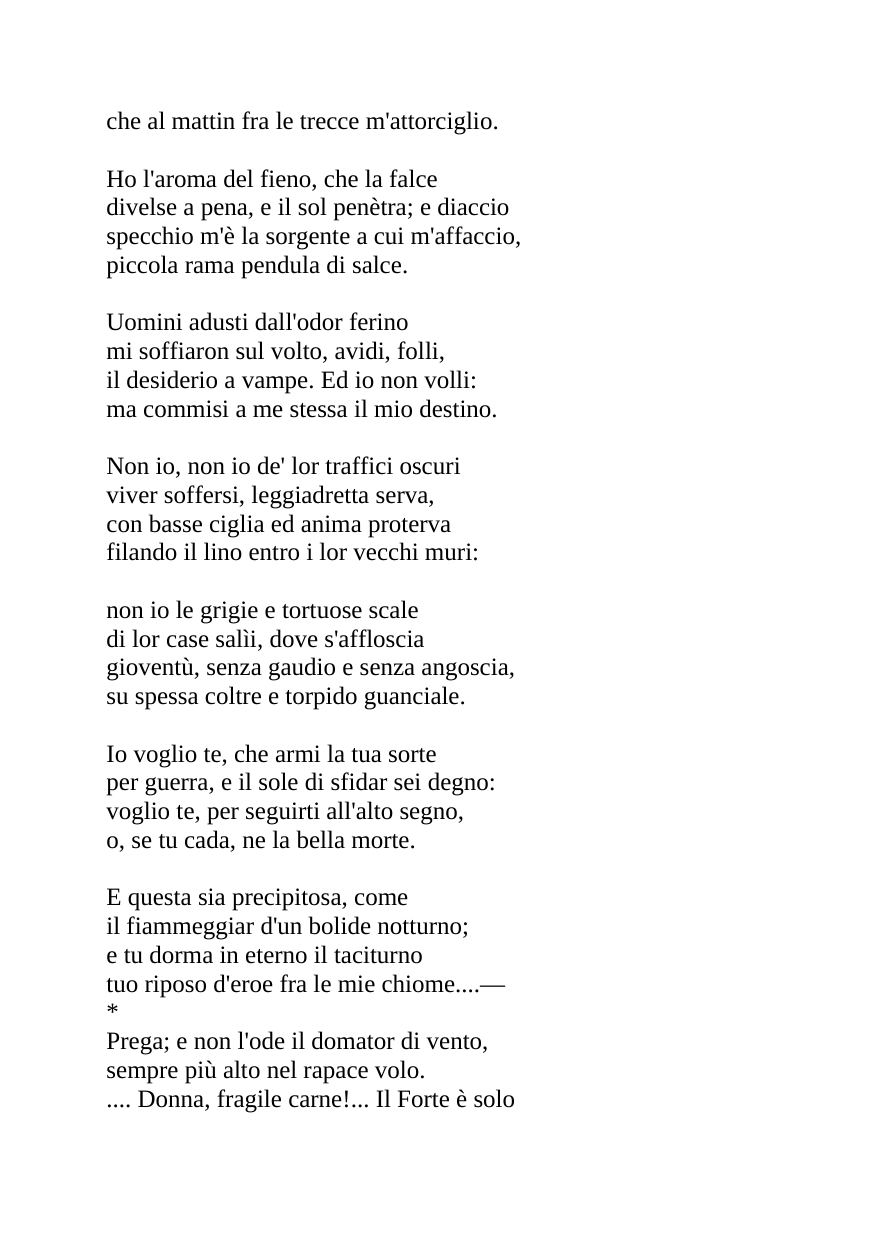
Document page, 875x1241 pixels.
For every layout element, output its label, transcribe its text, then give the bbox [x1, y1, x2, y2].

text gioventù, senza gaudio e senza angoscia, [106, 652, 768, 681]
text * [106, 997, 768, 1026]
text specchio m'è la sorgente a cui m'affaccio, [106, 221, 768, 250]
text tuo riposo d'eroe fra le mie chiome....— [106, 969, 768, 997]
text ma commisi a me stessa il mio destino. [106, 394, 768, 422]
text o, se tu cada, ne la bella morte. [106, 825, 768, 854]
text E questa sia precipitosa, come [106, 882, 768, 911]
text con basse ciglia ed anima proterva [106, 509, 768, 537]
text il desiderio a vampe. Ed io non volli: [106, 365, 768, 394]
text Ho l'aroma del fieno, che la falce [106, 164, 768, 192]
text Uomini adusti dall'odor ferino [106, 307, 768, 336]
text per guerra, e il sole di sfidar sei degno: [106, 767, 768, 796]
text di lor case salìi, dove s'affloscia [106, 624, 768, 652]
text Prega; e non l'ode il domator di vento, [106, 1026, 768, 1055]
text filando il lino entro i lor vecchi muri: [106, 537, 768, 566]
text divelse a pena, e il sol penètra; e diaccio [106, 192, 768, 221]
text che al mattin fra le trecce m'attorciglio. [106, 106, 768, 135]
text non io le grigie e tortuose scale [106, 595, 768, 624]
text viver soffersi, leggiadretta serva, [106, 480, 768, 509]
text sempre più alto nel rapace volo. [106, 1055, 768, 1084]
text .... Donna, fragile carne!... Il Forte è solo [106, 1084, 768, 1112]
text voglio te, per seguirti all'alto segno, [106, 796, 768, 825]
text Io voglio te, che armi la tua sorte [106, 739, 768, 767]
text su spessa coltre e torpido guanciale. [106, 681, 768, 710]
text e tu dorma in eterno il taciturno [106, 940, 768, 969]
text il fiammeggiar d'un bolide notturno; [106, 911, 768, 940]
text piccola rama pendula di salce. [106, 250, 768, 279]
text mi soffiaron sul volto, avidi, folli, [106, 336, 768, 365]
text Non io, non io de' lor traffici oscuri [106, 451, 768, 480]
